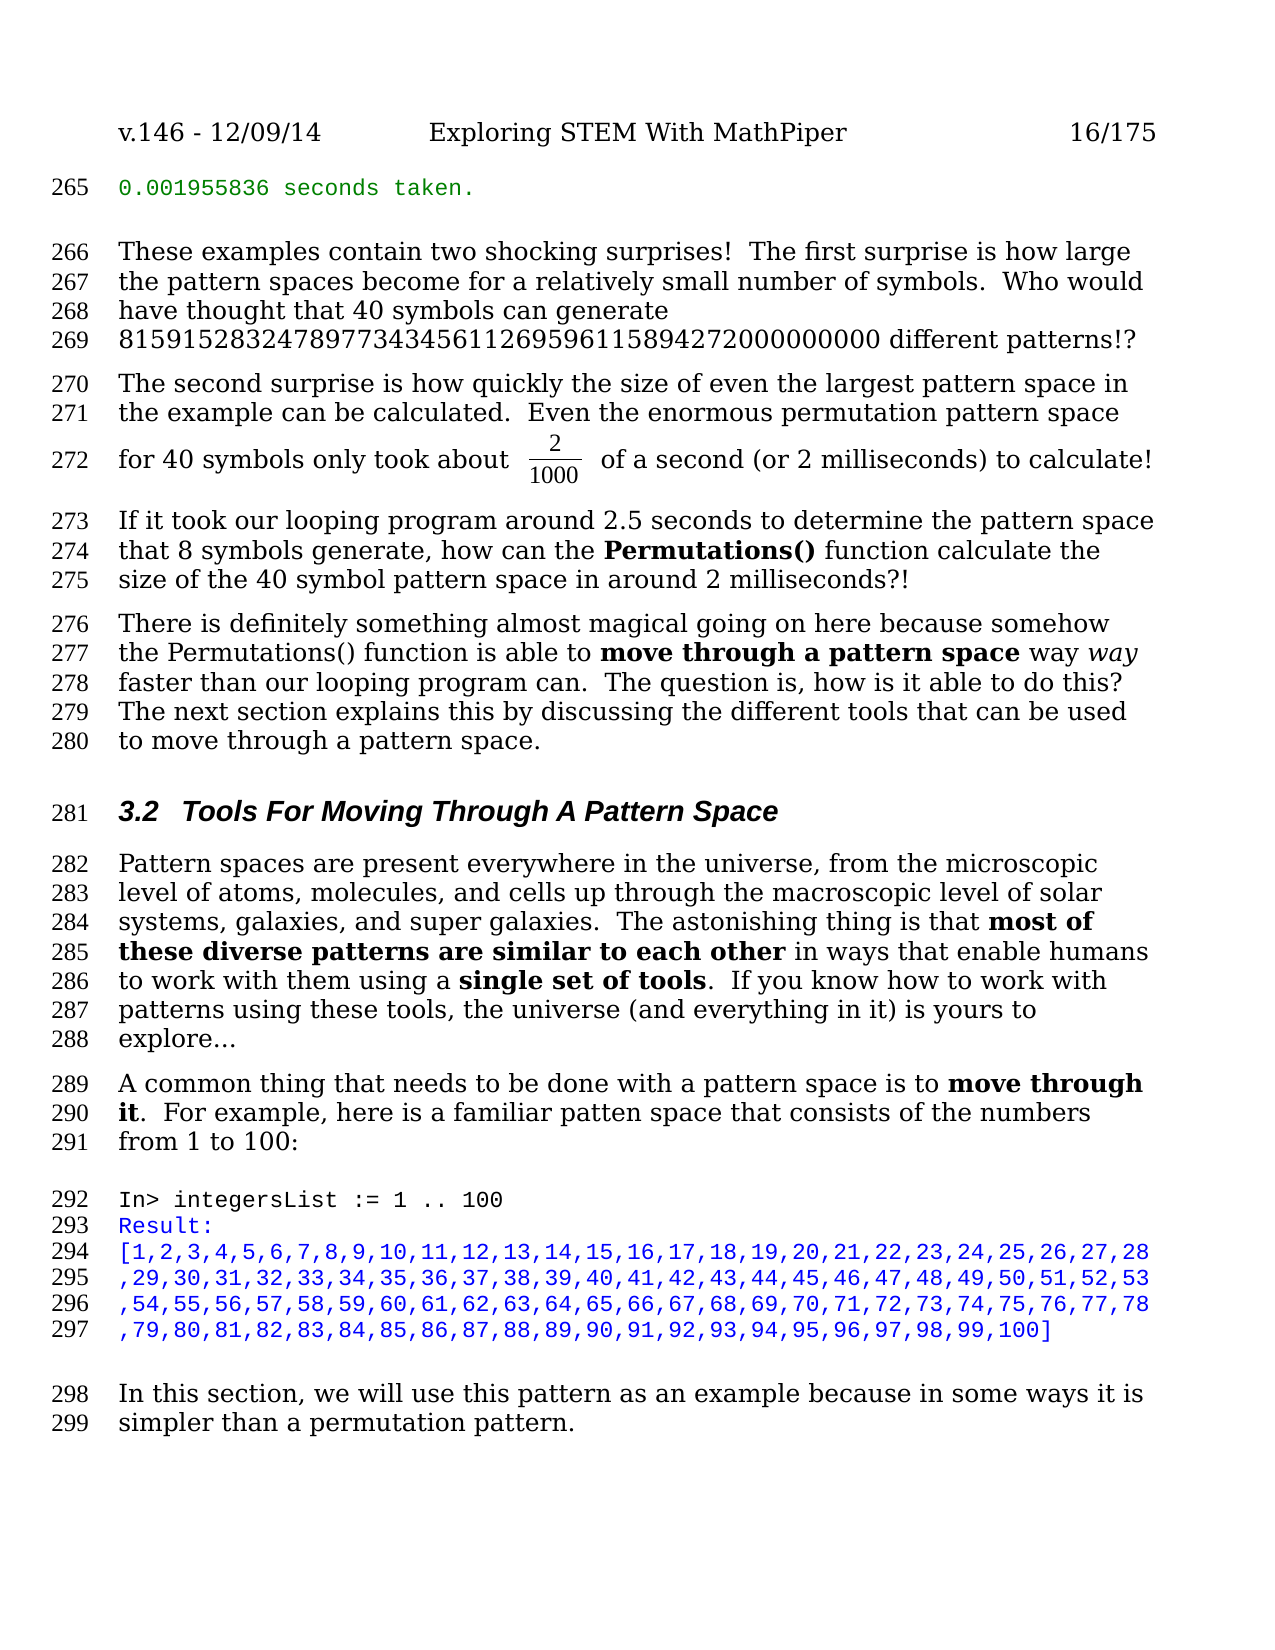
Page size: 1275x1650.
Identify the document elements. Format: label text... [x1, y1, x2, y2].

text There is definitely something almost magical going on here because somehow the Permutations() function is able to move through a pattern space way way faster than our looping program can. The question is, how is it able to do this? The next section explains this by discussing the different tools that can be used to move through a pattern space. [118, 609, 1157, 755]
text These examples contain two shocking surprises! The first surprise is how large the pattern spaces become for a relatively small number of symbols. Who would have thought that 40 symbols can generate 815915283247897734345611269596115894272000000000 different patterns!? [118, 238, 1157, 354]
text Pattern spaces are present everywhere in the universe, from the microscopic level of atoms, molecules, and cells up through the macroscopic level of solar systems, galaxies, and super galaxies. The astonishing thing is that most of these diverse patterns are similar to each other in ways that enable humans to work with them using a single set of tools. If you know how to work with patterns using these tools, the universe (and everything in it) is yours to explore... [118, 849, 1157, 1053]
text The second surprise is how quickly the size of even the largest pattern space in the example can be calculated. Even the enormous permutation pattern space for 40 symbols only took aboutof a second (or 2 milliseconds) to calculate! [118, 369, 1157, 491]
text 0.001955836 seconds taken. [118, 177, 1157, 203]
text A common thing that needs to be done with a pattern space is to move through it. For example, here is a familiar patten space that consists of the numbers from 1 to 100: [118, 1068, 1157, 1156]
text If it took our looping program around 2.5 seconds to determine the pattern space that 8 symbols generate, how can the Permutations() function calculate the size of the 40 symbol pattern space in around 2 milliseconds?! [118, 506, 1157, 594]
text Result: [1,2,3,4,5,6,7,8,9,10,11,12,13,14,15,16,17,18,19,20,21,22,23,24,25,26,27,28,29,30,31,32,33,34,35,36,37,38,39,40,41,42,43,44,45,46,47,48,49,50,51,52,53,54,55,56,57,58,59,60,61,62,63,64,65,66,67,68,69,70,71,72,73,74,75,76,77,78,79,80,81,82,83,84,85,86,87,88,89,90,91,92,93,94,95,96,97,98,99,100] [118, 1214, 1157, 1344]
text In> integersList := 1 .. 100 [118, 1188, 1157, 1214]
subtitle Tools For Moving Through A Pattern Space [118, 794, 1157, 828]
text In this section, we will use this pattern as an example because in some ways it is simpler than a permutation pattern. [118, 1379, 1157, 1437]
